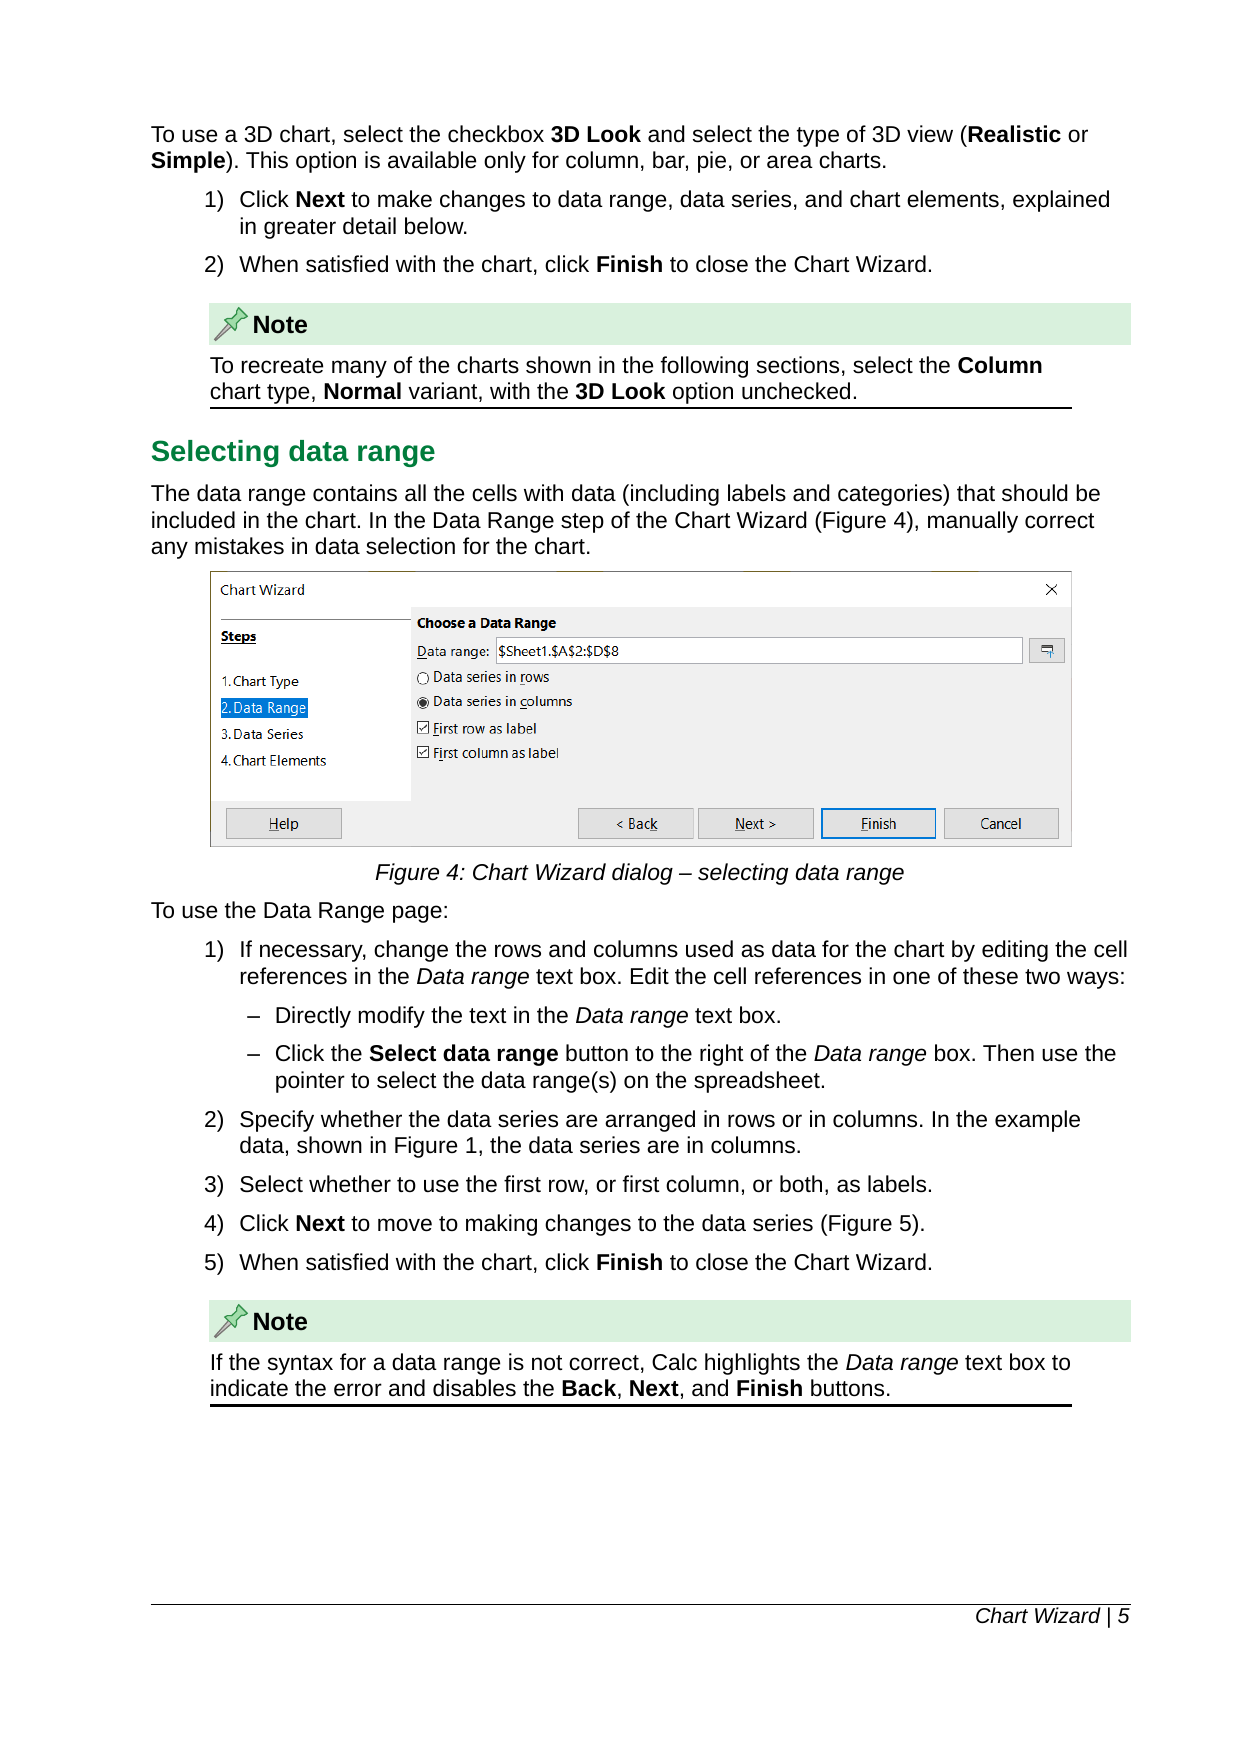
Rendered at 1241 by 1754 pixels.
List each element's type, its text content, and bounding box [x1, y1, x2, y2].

text If the syntax for a data range is not correct, Calc highlights the Data range text box to indicate the error and disables the Back, Next, and Finish buttons. [209, 1349, 1072, 1407]
text The data range contains all the cells with data (including labels and categories) that should be included in the chart. In the Data Range step of the Chart Wizard (Figure 4), manually correct any mistakes in data selection for the chart. [151, 480, 1131, 559]
list If necessary, change the rows and columns used as data for the chart by editing the cell references in the Data range text box. Edit the cell references in one of these two ways: [224, 936, 1131, 989]
list To use the Data Range page: [151, 897, 1131, 924]
list Select whether to use the first row, or first column, or both, as labels. [224, 1171, 1131, 1197]
picture [210, 571, 1072, 847]
text Figure 4: Chart Wizard dialog – selecting data range [210, 859, 1072, 885]
list Click Next to make changes to data range, data series, and chart elements, explained in greater detail below. [224, 186, 1131, 239]
text To recreate many of the charts shown in the following sections, select the Column chart type, Normal variant, with the 3D Look option unchecked. [209, 352, 1072, 409]
subtitle Note [252, 1300, 1131, 1342]
subtitle Selecting data range [151, 434, 1131, 468]
list To use a 3D chart, select the checkbox 3D Look and select the type of 3D view (Realistic or Simple). This option is available only for column, bar, pie, or area charts. [151, 121, 1131, 174]
list When satisfied with the chart, click Finish to close the Chart Wizard. [224, 1248, 1131, 1275]
list Click the Select data range button to the right of the Data range box. Then use the pointer to select the data range(s) on the spreadsheet. [260, 1040, 1131, 1093]
list Click Next to move to making changes to the data series (Figure 5). [224, 1210, 1131, 1236]
subtitle Note [252, 303, 1131, 345]
list Specify whether the data series are arranged in rows or in columns. In the example data, shown in Figure 1, the data series are in columns. [224, 1106, 1131, 1158]
list When satisfied with the chart, click Finish to close the Chart Wizard. [224, 251, 1131, 278]
list Directly modify the text in the Data range text box. [260, 1002, 1131, 1028]
